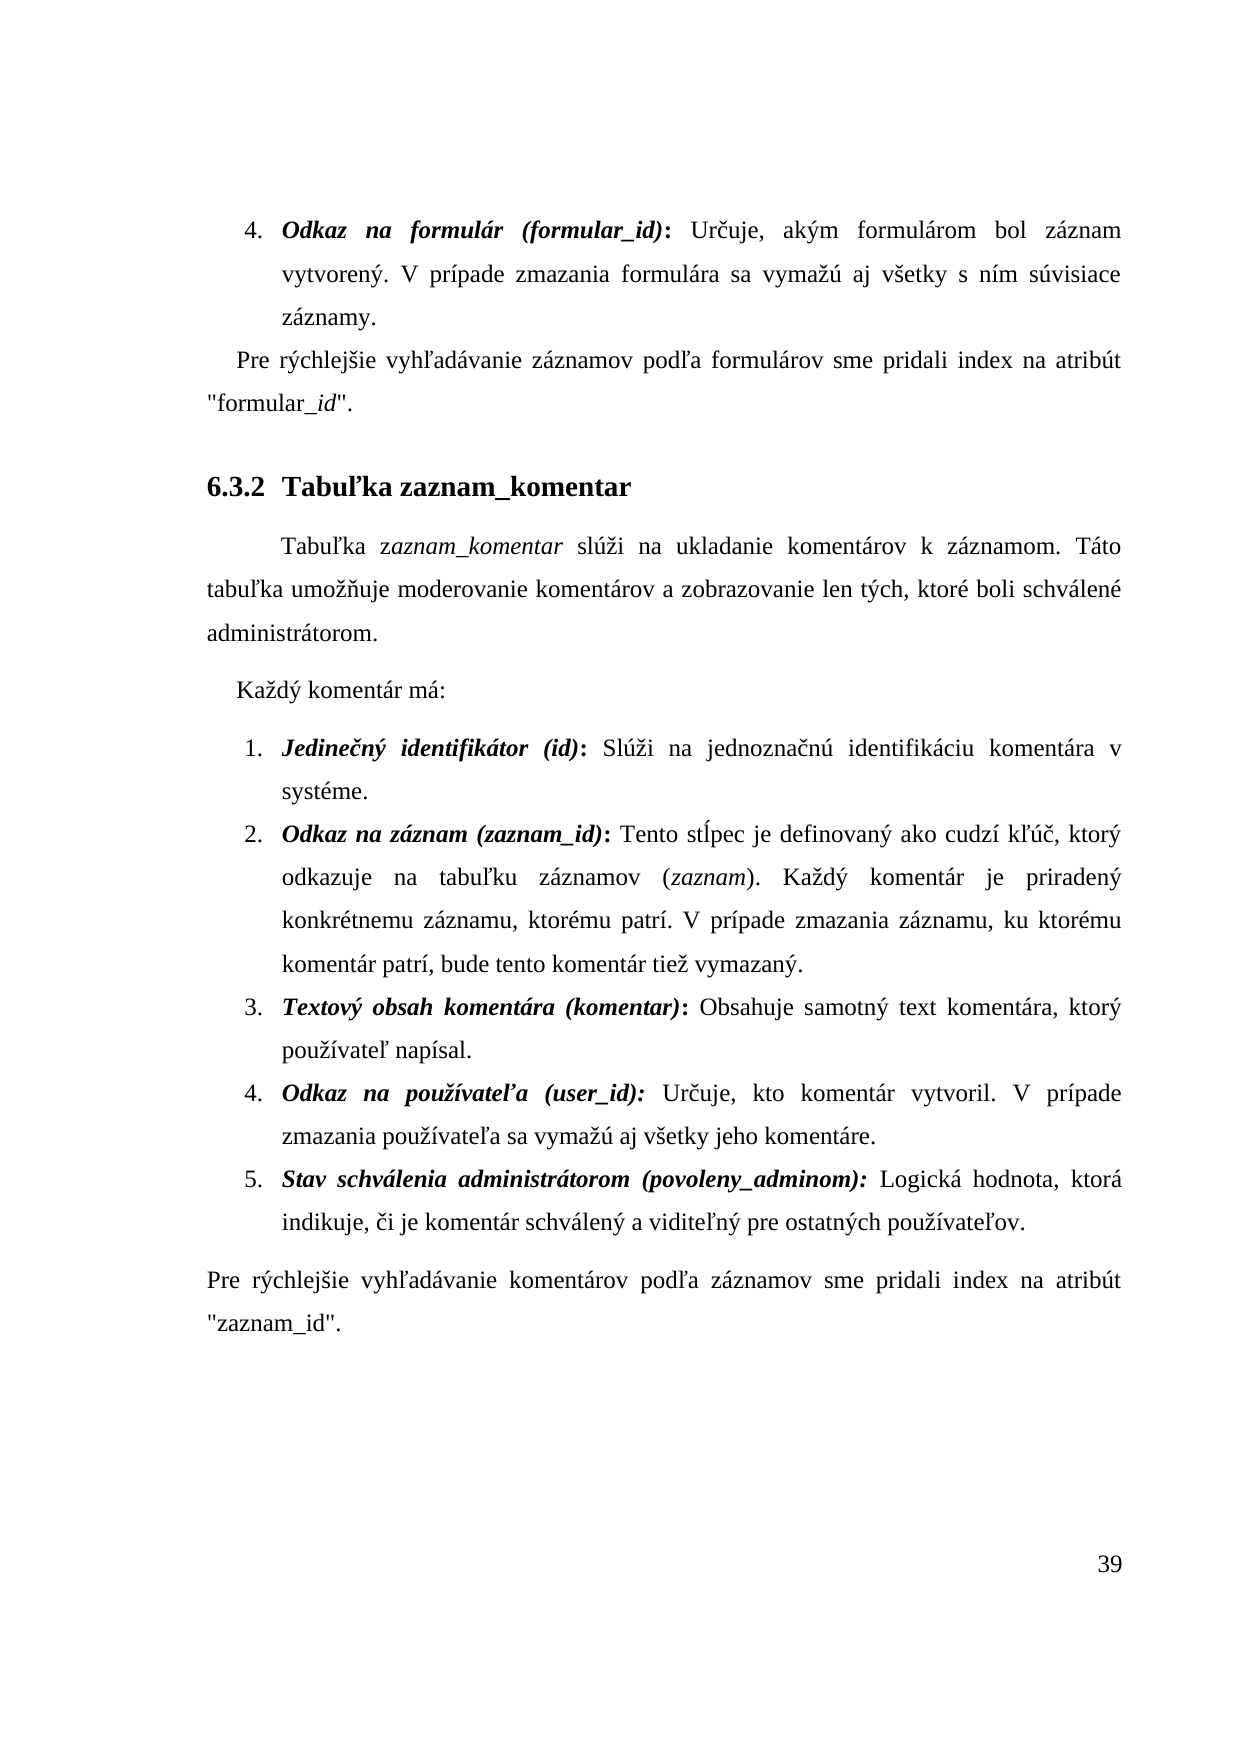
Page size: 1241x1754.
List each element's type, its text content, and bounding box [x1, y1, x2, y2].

list Odkaz na používateľa (user_id): Určuje, kto komentár vytvoril. V prípade zmazania používateľa sa vymažú aj všetky jeho komentáre. [244, 1078, 1122, 1150]
list Stav schválenia administrátorom (povoleny_adminom): Logická hodnota, ktorá indikuje, či je komentár schválený a viditeľný pre ostatných používateľov. [244, 1164, 1122, 1236]
list Textový obsah komentára (komentar): Obsahuje samotný text komentára, ktorý používateľ napísal. [244, 992, 1122, 1064]
list Odkaz na záznam (zaznam_id): Tento stĺpec je definovaný ako cudzí kľúč, ktorý odkazuje na tabuľku záznamov (zaznam). Každý komentár je priradený konkrétnemu záznamu, ktorému patrí. V prípade zmazania záznamu, ku ktorému komentár patrí, bude tento komentár tiež vymazaný. [244, 819, 1122, 977]
text Pre rýchlejšie vyhľadávanie záznamov podľa formulárov sme pridali index na atribút "formular_id". [207, 345, 1122, 417]
subtitle Tabuľka zaznam_komentar [207, 469, 1122, 502]
list Odkaz na formulár (formular_id): Určuje, akým formulárom bol záznam vytvorený. V prípade zmazania formulára sa vymažú aj všetky s ním súvisiace záznamy. [244, 216, 1122, 331]
text Tabuľka zaznam_komentar slúži na ukladanie komentárov k záznamom. Táto tabuľka umožňuje moderovanie komentárov a zobrazovanie len tých, ktoré boli schválené administrátorom. [207, 531, 1122, 646]
text Pre rýchlejšie vyhľadávanie komentárov podľa záznamov sme pridali index na atribút "zaznam_id". [207, 1265, 1122, 1337]
list Jedinečný identifikátor (id): Slúži na jednoznačnú identifikáciu komentára v systéme. [244, 733, 1122, 805]
text Každý komentár má: [207, 675, 1122, 704]
